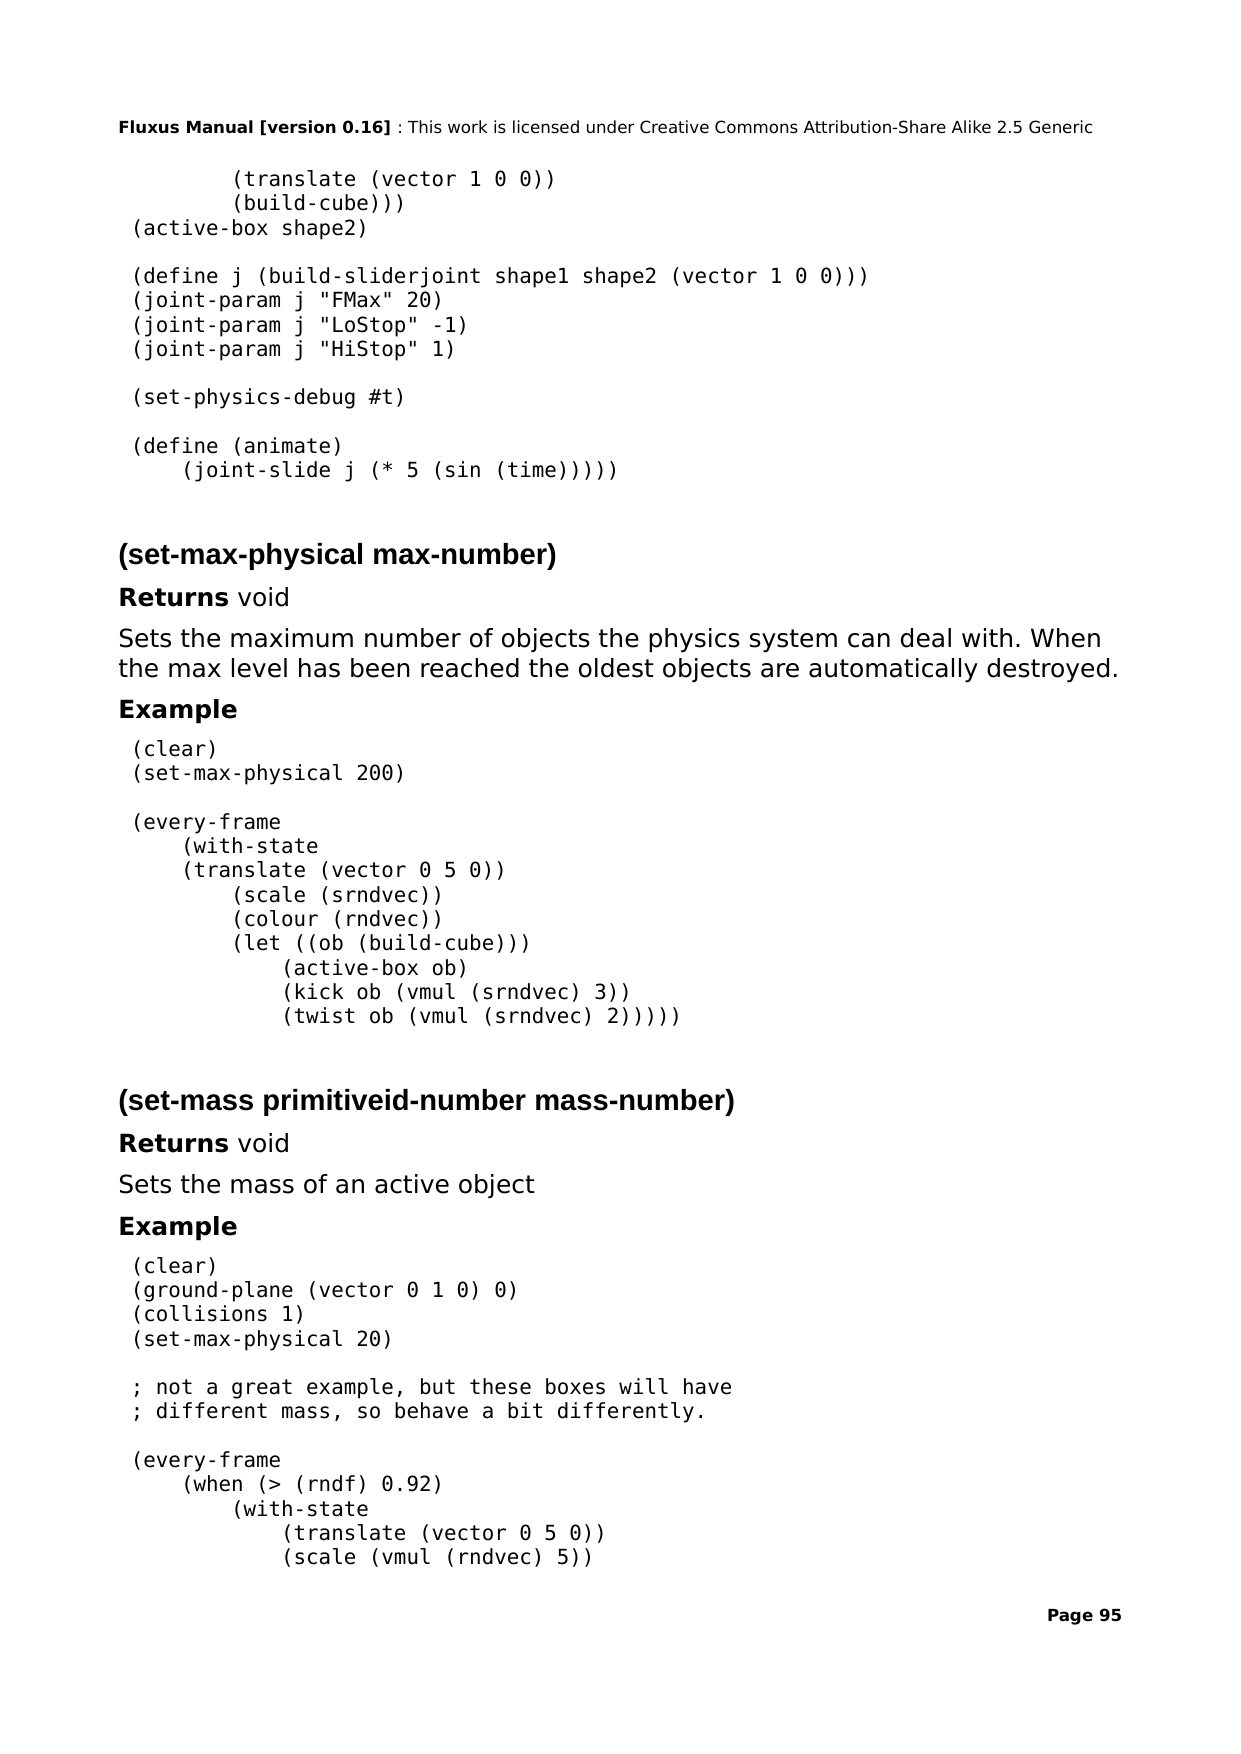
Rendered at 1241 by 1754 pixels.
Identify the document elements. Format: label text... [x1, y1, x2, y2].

subtitle (set-max-physical max-number) [118, 537, 1122, 571]
text Example [118, 1212, 1122, 1241]
text (clear) [118, 1254, 1122, 1278]
text (define j (build-sliderjoint shape1 shape2 (vector 1 0 0))) [118, 264, 1122, 288]
text (set-physics-debug #t) [118, 385, 1122, 410]
text (when (> (rndf) 0.92) [118, 1472, 1122, 1497]
text (joint-param j "FMax" 20) [118, 288, 1122, 313]
text (twist ob (vmul (srndvec) 2))))) [118, 1004, 1122, 1028]
text (with-state [118, 1497, 1122, 1521]
text ; not a great example, but these boxes will have [118, 1375, 1122, 1399]
text (joint-slide j (* 5 (sin (time))))) [118, 458, 1122, 482]
text (every-frame [118, 1448, 1122, 1472]
text (with-state [118, 834, 1122, 858]
text (ground-plane (vector 0 1 0) 0) [118, 1278, 1122, 1302]
text (set-max-physical 20) [118, 1327, 1122, 1351]
text ; different mass, so behave a bit differently. [118, 1399, 1122, 1424]
text Returns void [118, 583, 1122, 612]
text (build-cube))) [118, 191, 1122, 216]
text Sets the mass of an active object [118, 1171, 1122, 1200]
text (clear) [118, 737, 1122, 761]
text Returns void [118, 1129, 1122, 1158]
text (joint-param j "HiStop" 1) [118, 337, 1122, 361]
text (scale (srndvec)) [118, 883, 1122, 907]
text (translate (vector 0 5 0)) [118, 1521, 1122, 1545]
text Sets the maximum number of objects the physics system can deal with. When the max level has been reached the oldest objects are automatically destroyed. [118, 625, 1122, 683]
text (every-frame [118, 810, 1122, 834]
text (joint-param j "LoStop" -1) [118, 313, 1122, 337]
text (collisions 1) [118, 1302, 1122, 1327]
text (colour (rndvec)) [118, 907, 1122, 931]
subtitle (set-mass primitiveid-number mass-number) [118, 1083, 1122, 1116]
text (active-box shape2) [118, 216, 1122, 240]
text (define (animate) [118, 434, 1122, 458]
text (active-box ob) [118, 956, 1122, 980]
text (kick ob (vmul (srndvec) 3)) [118, 980, 1122, 1004]
text (scale (vmul (rndvec) 5)) [118, 1545, 1122, 1569]
text (translate (vector 0 5 0)) [118, 858, 1122, 883]
text (set-max-physical 200) [118, 761, 1122, 786]
text Example [118, 696, 1122, 725]
text (translate (vector 1 0 0)) [118, 167, 1122, 191]
text (let ((ob (build-cube))) [118, 931, 1122, 956]
